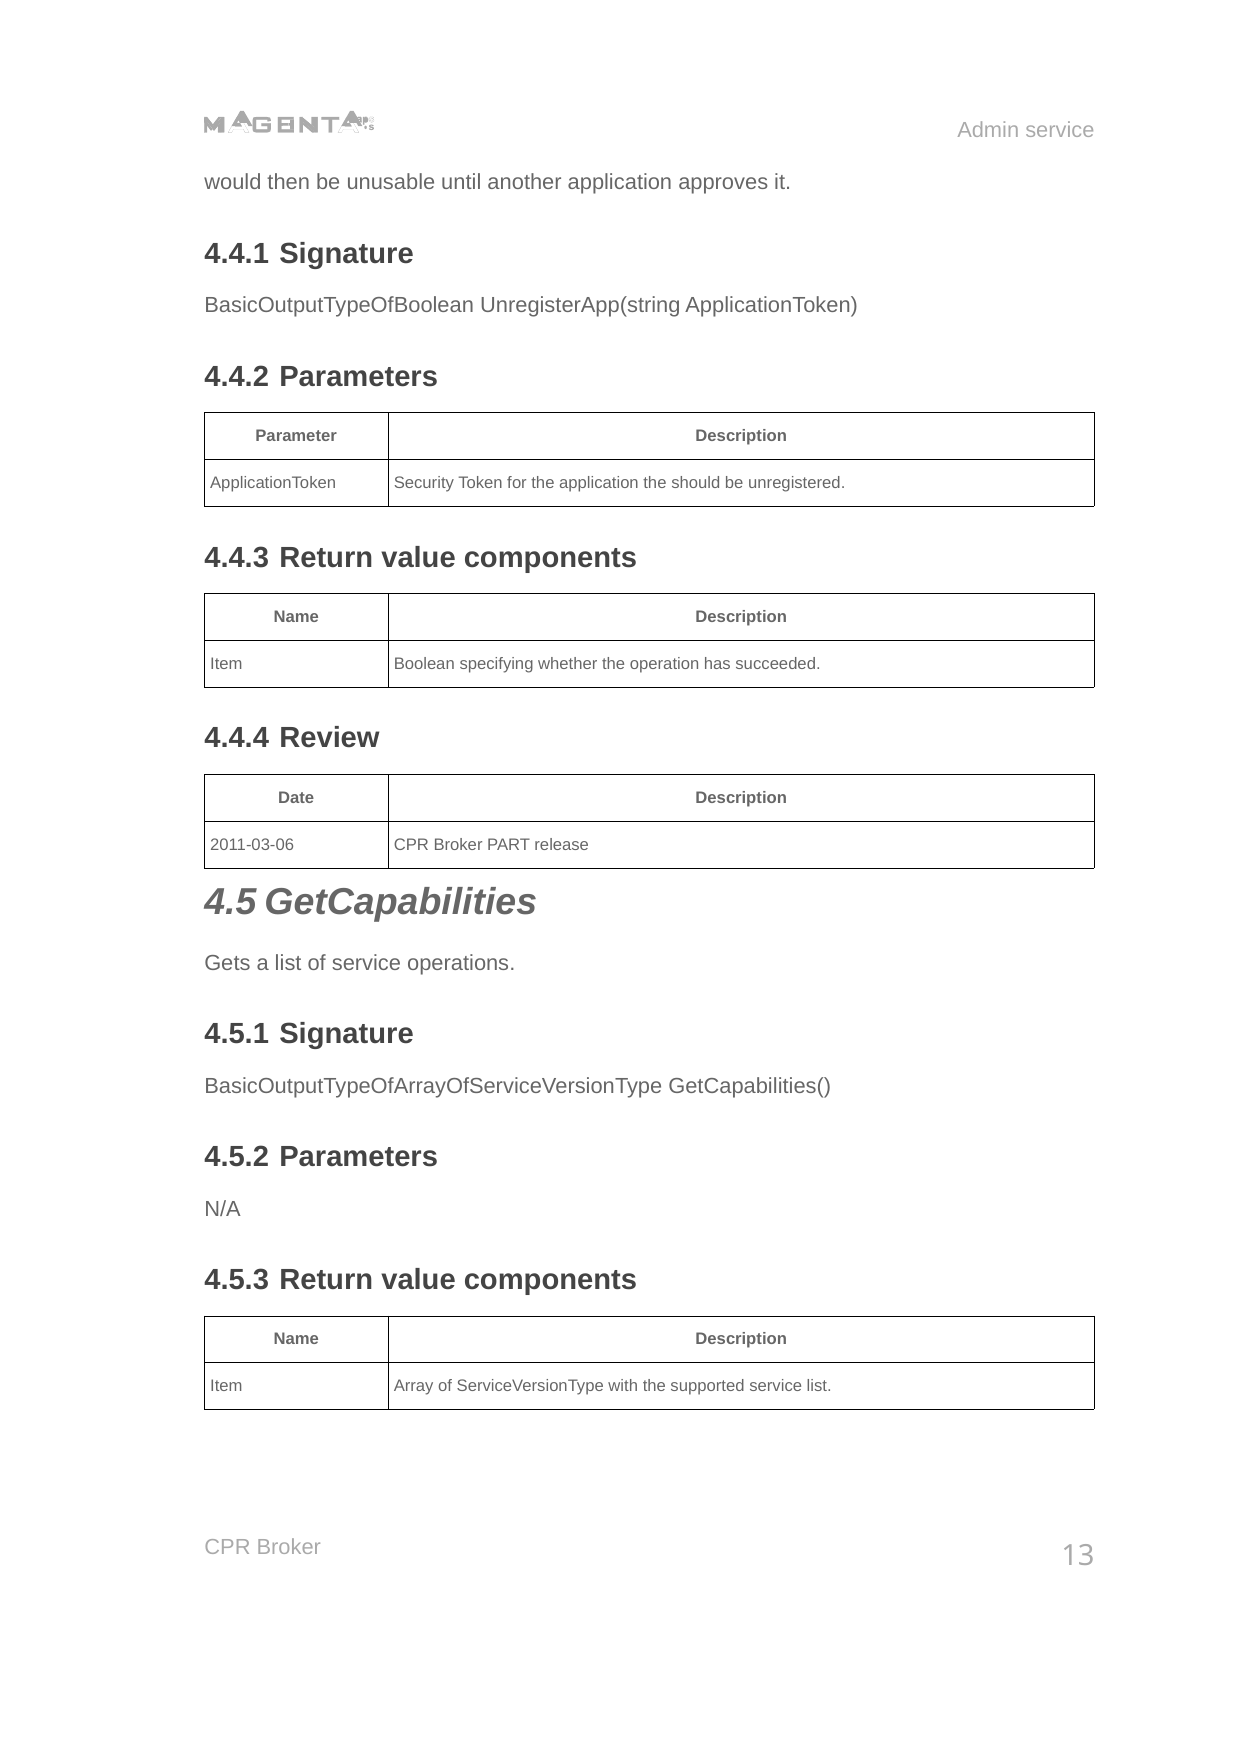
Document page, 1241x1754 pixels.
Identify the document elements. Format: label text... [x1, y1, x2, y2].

table_cell Item [205, 641, 388, 687]
table_header Parameter [205, 413, 388, 459]
text Gets a list of service operations. [204, 947, 1094, 976]
table_header Description [389, 775, 1094, 821]
subtitle Signature [204, 216, 1094, 275]
text BasicOutputTypeOfArrayOfServiceVersionType GetCapabilities() [204, 1070, 1094, 1099]
subtitle Signature [204, 997, 1094, 1055]
table_header Name [205, 1317, 388, 1362]
table_cell Array of ServiceVersionType with the supported service list. [389, 1363, 1094, 1409]
table_cell Boolean specifying whether the operation has succeeded. [389, 641, 1094, 687]
text BasicOutputTypeOfBoolean UnregisterApp(string ApplicationToken) [204, 289, 1094, 318]
table_header Name [205, 594, 388, 640]
table_cell Item [205, 1363, 388, 1409]
table_header Description [389, 413, 1094, 459]
subtitle Return value components [204, 520, 1094, 579]
table_header Description [389, 594, 1094, 640]
text would then be unusable until another application approves it. [204, 166, 1094, 196]
subtitle Parameters [204, 1120, 1094, 1178]
table_cell Security Token for the application the should be unregistered. [389, 460, 1094, 506]
text N/A [204, 1193, 1094, 1222]
table_cell ApplicationToken [205, 460, 388, 506]
subtitle Return value components [204, 1243, 1094, 1301]
table_header Description [389, 1317, 1094, 1362]
subtitle GetCapabilities [204, 869, 1094, 926]
table_cell 2011-03-06 [205, 822, 388, 867]
subtitle Parameters [204, 339, 1094, 398]
table_cell CPR Broker PART release [389, 822, 1094, 867]
subtitle Review [204, 701, 1094, 759]
table_header Date [205, 775, 388, 821]
